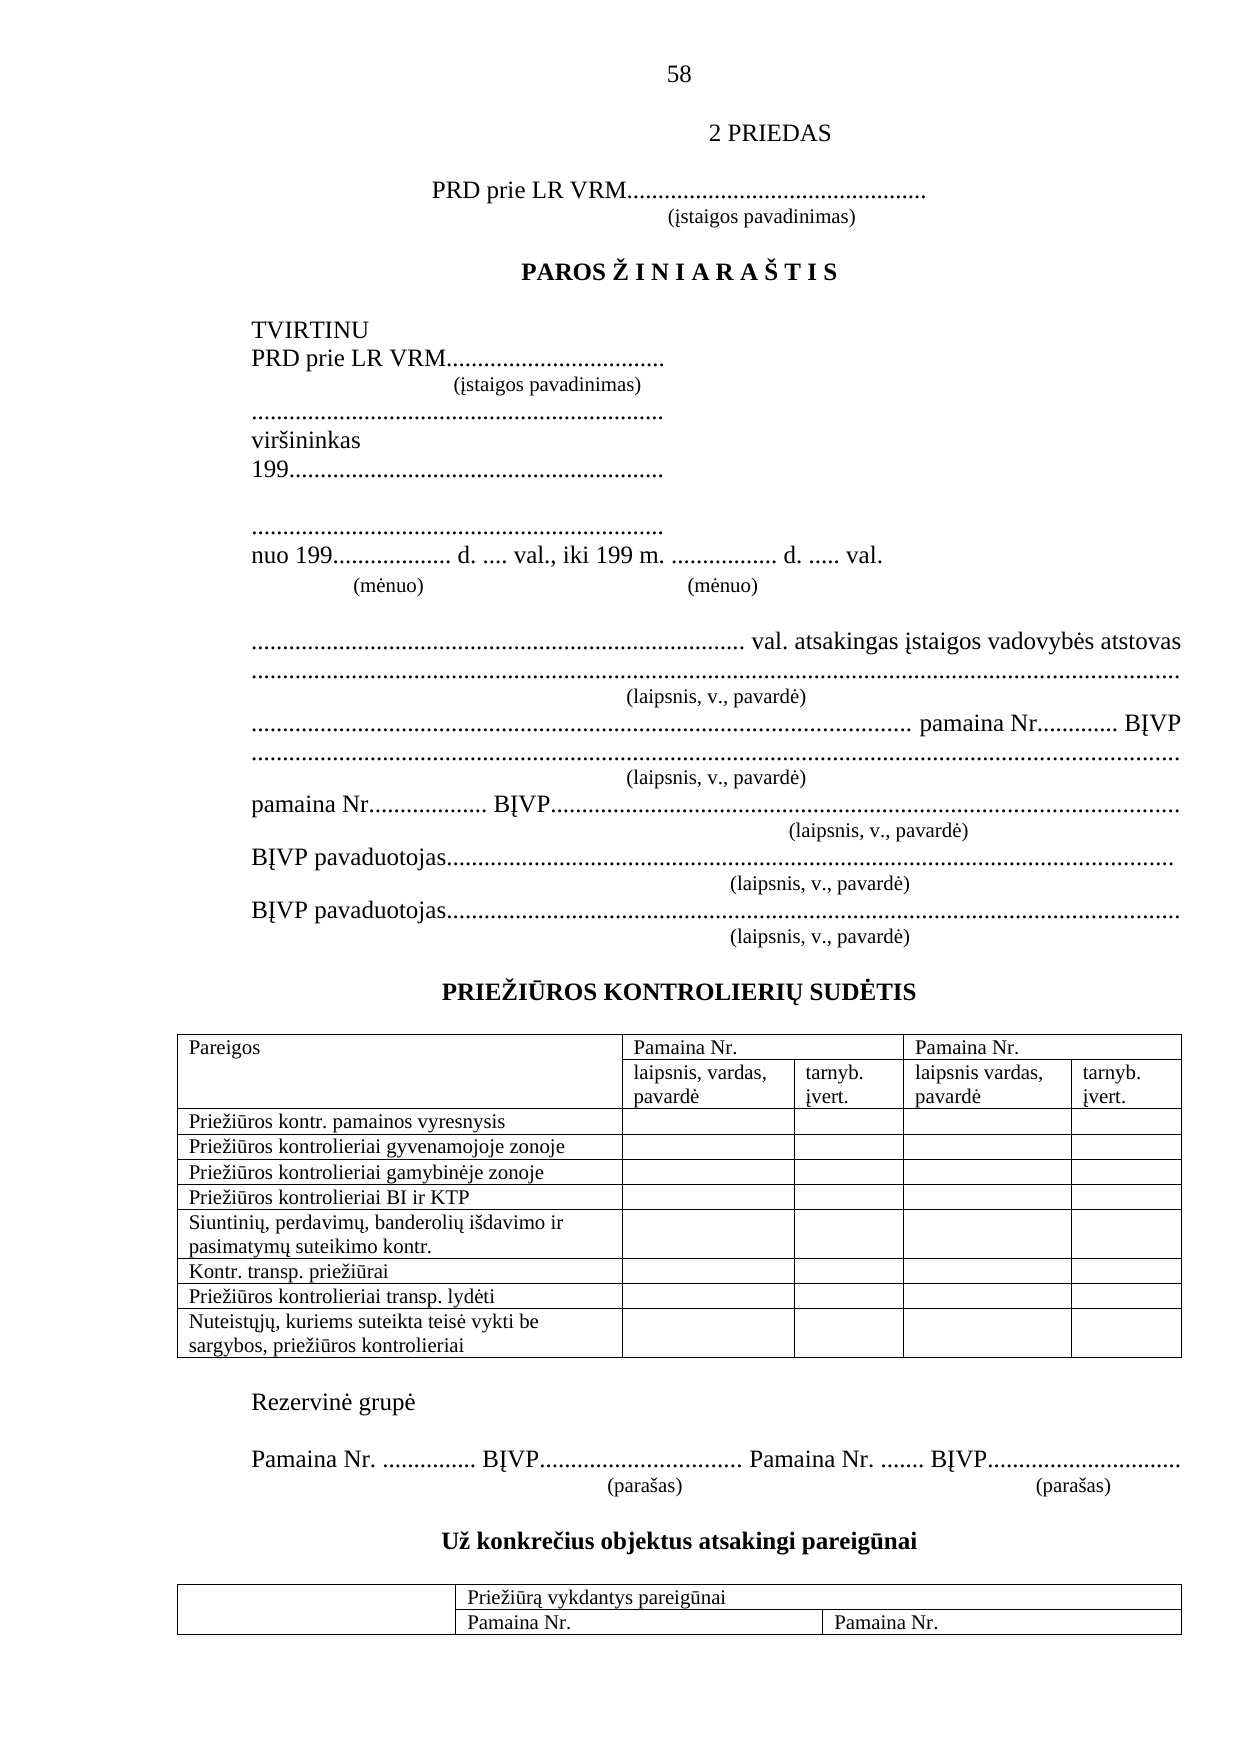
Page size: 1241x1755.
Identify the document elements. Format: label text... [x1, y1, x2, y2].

table_cell Priežiūros kontrolieriai gamybinėje zonoje [178, 1160, 622, 1184]
table_cell [1072, 1309, 1181, 1357]
table_cell [795, 1185, 903, 1209]
table_cell Priežiūros kontr. pamainos vyresnysis [178, 1109, 622, 1133]
table_cell [1072, 1284, 1181, 1308]
text (parašas) (parašas) [177, 1473, 1181, 1497]
table_cell [623, 1210, 794, 1258]
text 199............................................................ [177, 454, 1181, 482]
text (laipsnis, v., pavardė) [177, 765, 1181, 789]
table_cell [904, 1160, 1071, 1184]
text (laipsnis, v., pavardė) [177, 924, 1181, 948]
text (įstaigos pavadinimas) [177, 372, 1181, 396]
text Rezervinė grupė [177, 1387, 1181, 1416]
table_header [178, 1585, 455, 1634]
table_cell [1072, 1135, 1181, 1158]
table_cell [1072, 1185, 1181, 1209]
table_cell Priežiūros kontrolieriai BI ir KTP [178, 1185, 622, 1209]
text pamaina Nr................... BĮVP [177, 789, 1181, 818]
table_cell [795, 1109, 903, 1133]
table_cell [1072, 1160, 1181, 1184]
table_cell Priežiūros kontrolieriai transp. lydėti [178, 1284, 622, 1308]
table_cell tarnyb. įvert. [1072, 1060, 1181, 1108]
text nuo 199................... d. .... val., iki 199 m. ................. d. ..... val. [177, 540, 1181, 569]
text pamaina Nr............. BĮVP [177, 708, 1181, 737]
table_cell [623, 1309, 794, 1357]
table_cell [1072, 1210, 1181, 1258]
text (mėnuo) (mėnuo) [177, 569, 1181, 597]
table_cell [795, 1284, 903, 1308]
text .................................................................. [177, 396, 1181, 425]
table_cell Kontr. transp. priežiūrai [178, 1259, 622, 1283]
table_cell [904, 1210, 1071, 1258]
text PRD prie LR VRM................................................ [177, 176, 1181, 204]
table_cell [795, 1135, 903, 1158]
table_cell [1072, 1109, 1181, 1133]
table_cell tarnyb. įvert. [795, 1060, 903, 1108]
table_cell [904, 1259, 1071, 1283]
table_cell laipsnis vardas, pavardė [904, 1060, 1071, 1108]
table_cell [795, 1259, 903, 1283]
table_cell laipsnis, vardas, pavardė [623, 1060, 794, 1108]
table_cell Nuteistųjų, kuriems suteikta teisė vykti be sargybos, priežiūros kontrolieriai [178, 1309, 622, 1357]
table_cell [904, 1109, 1071, 1133]
table_cell [623, 1284, 794, 1308]
table_cell [623, 1185, 794, 1209]
text (laipsnis, v., pavardė) [177, 818, 1181, 842]
table_cell Siuntinių, perdavimų, banderolių išdavimo ir pasimatymų suteikimo kontr. [178, 1210, 622, 1258]
table_cell [623, 1259, 794, 1283]
text viršininkas [177, 425, 1181, 454]
table_cell [904, 1185, 1071, 1209]
text Pamaina Nr. ............... BĮVP Pamaina Nr. ....... BĮVP............................... [177, 1444, 1181, 1473]
table_header Pamaina Nr. [904, 1035, 1181, 1059]
table_cell [795, 1309, 903, 1357]
table_header Priežiūrą vykdantys pareigūnai [456, 1585, 1181, 1609]
table_cell [904, 1309, 1071, 1357]
text PRD prie LR VRM................................... [177, 343, 1181, 372]
text val. atsakingas įstaigos vadovybės atstovas [177, 626, 1181, 655]
text 2 PRIEDAS [177, 118, 1181, 147]
table_cell [623, 1109, 794, 1133]
text (laipsnis, v., pavardė) [177, 684, 1181, 708]
text (įstaigos pavadinimas) [177, 204, 1181, 228]
table_cell Pamaina Nr. [823, 1610, 1181, 1634]
table_cell [795, 1210, 903, 1258]
text BĮVP pavaduotojas [177, 842, 1181, 871]
table_header Pamaina Nr. [623, 1035, 903, 1059]
text Už konkrečius objektus atsakingi pareigūnai [177, 1526, 1181, 1555]
table_cell [904, 1284, 1071, 1308]
table_cell [795, 1160, 903, 1184]
text BĮVP pavaduotojas [177, 895, 1181, 924]
table_cell Priežiūros kontrolieriai gyvenamojoje zonoje [178, 1135, 622, 1158]
text PAROS Ž I N I A R A Š T I S [177, 257, 1181, 286]
table_cell [623, 1160, 794, 1184]
text PRIEŽIŪROS KONTROLIERIŲ SUDĖTIS [177, 977, 1181, 1005]
table_cell [904, 1135, 1071, 1158]
table_header Pareigos [178, 1035, 622, 1108]
text TVIRTINU [177, 315, 1181, 343]
table_cell [623, 1135, 794, 1158]
text (laipsnis, v., pavardė) [177, 871, 1181, 895]
text .................................................................. [177, 511, 1181, 540]
table_cell Pamaina Nr. [456, 1610, 822, 1634]
table_cell [1072, 1259, 1181, 1283]
